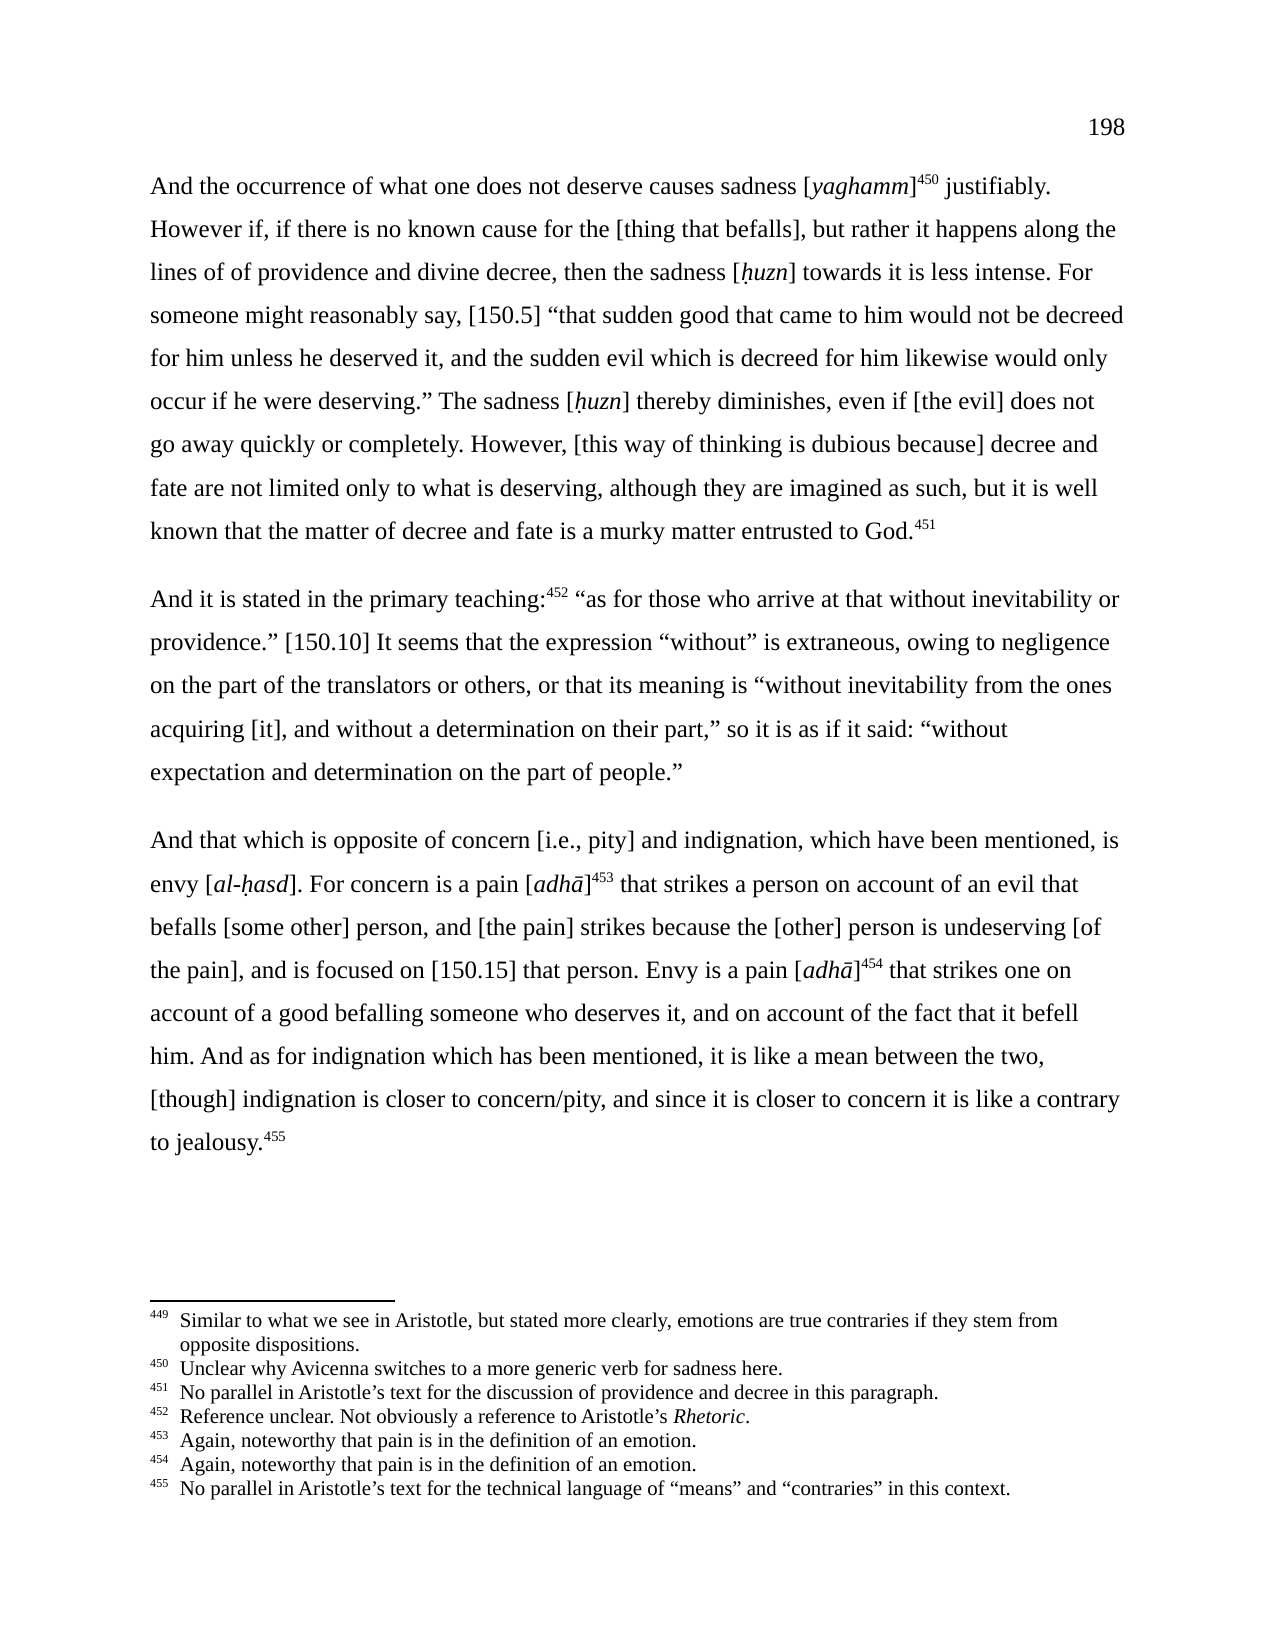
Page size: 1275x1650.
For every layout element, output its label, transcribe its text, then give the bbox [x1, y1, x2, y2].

text Again, noteworthy that pain is in the definition of an emotion. [150, 1428, 1125, 1452]
text And it is stated in the primary teaching: “as for those who arrive at that without inevitability or providence.” [150.10] It seems that the expression “without” is extraneous, owing to negligence on the part of the translators or others, or that its meaning is “without inevitability from the ones acquiring [it], and without a determination on their part,” so it is as if it said: “without expectation and determination on the part of people.” [150, 584, 1125, 786]
text And the occurrence of what one does not deserve causes sadness [yaghamm] justifiably. However if, if there is no known cause for the [thing that befalls], but rather it happens along the lines of of providence and divine decree, then the sadness [ḥuzn] towards it is less intense. For someone might reasonably say, [150.5] “that sudden good that came to him would not be decreed for him unless he deserved it, and the sudden evil which is decreed for him likewise would only occur if he were deserving.” The sadness [ḥuzn] thereby diminishes, even if [the evil] does not go away quickly or completely. However, [this way of thinking is dubious because] decree and fate are not limited only to what is deserving, although they are imagined as such, but it is well known that the matter of decree and fate is a murky matter entrusted to God. [150, 171, 1125, 544]
text Unclear why Avicenna switches to a more generic verb for sadness here. [150, 1356, 1125, 1380]
text No parallel in Aristotle’s text for the technical language of “means” and “contraries” in this context. [150, 1476, 1125, 1500]
text Similar to what we see in Aristotle, but stated more clearly, emotions are true contraries if they stem from opposite dispositions. [150, 1307, 1125, 1356]
text Reference unclear. Not obviously a reference to Aristotle’s Rhetoric. [150, 1404, 1125, 1428]
text Again, noteworthy that pain is in the definition of an emotion. [150, 1452, 1125, 1476]
text No parallel in Aristotle’s text for the discussion of providence and decree in this paragraph. [150, 1380, 1125, 1404]
text And that which is opposite of concern [i.e., pity] and indignation, which have been mentioned, is envy [al-ḥasd]. For concern is a pain [adhā] that strikes a person on account of an evil that befalls [some other] person, and [the pain] strikes because the [other] person is undeserving [of the pain], and is focused on [150.15] that person. Envy is a pain [adhā] that strikes one on account of a good befalling someone who deserves it, and on account of the fact that it befell him. And as for indignation which has been mentioned, it is like a mean between the two, [though] indignation is closer to concern/pity, and since it is closer to concern it is like a contrary to jealousy. [150, 826, 1125, 1156]
